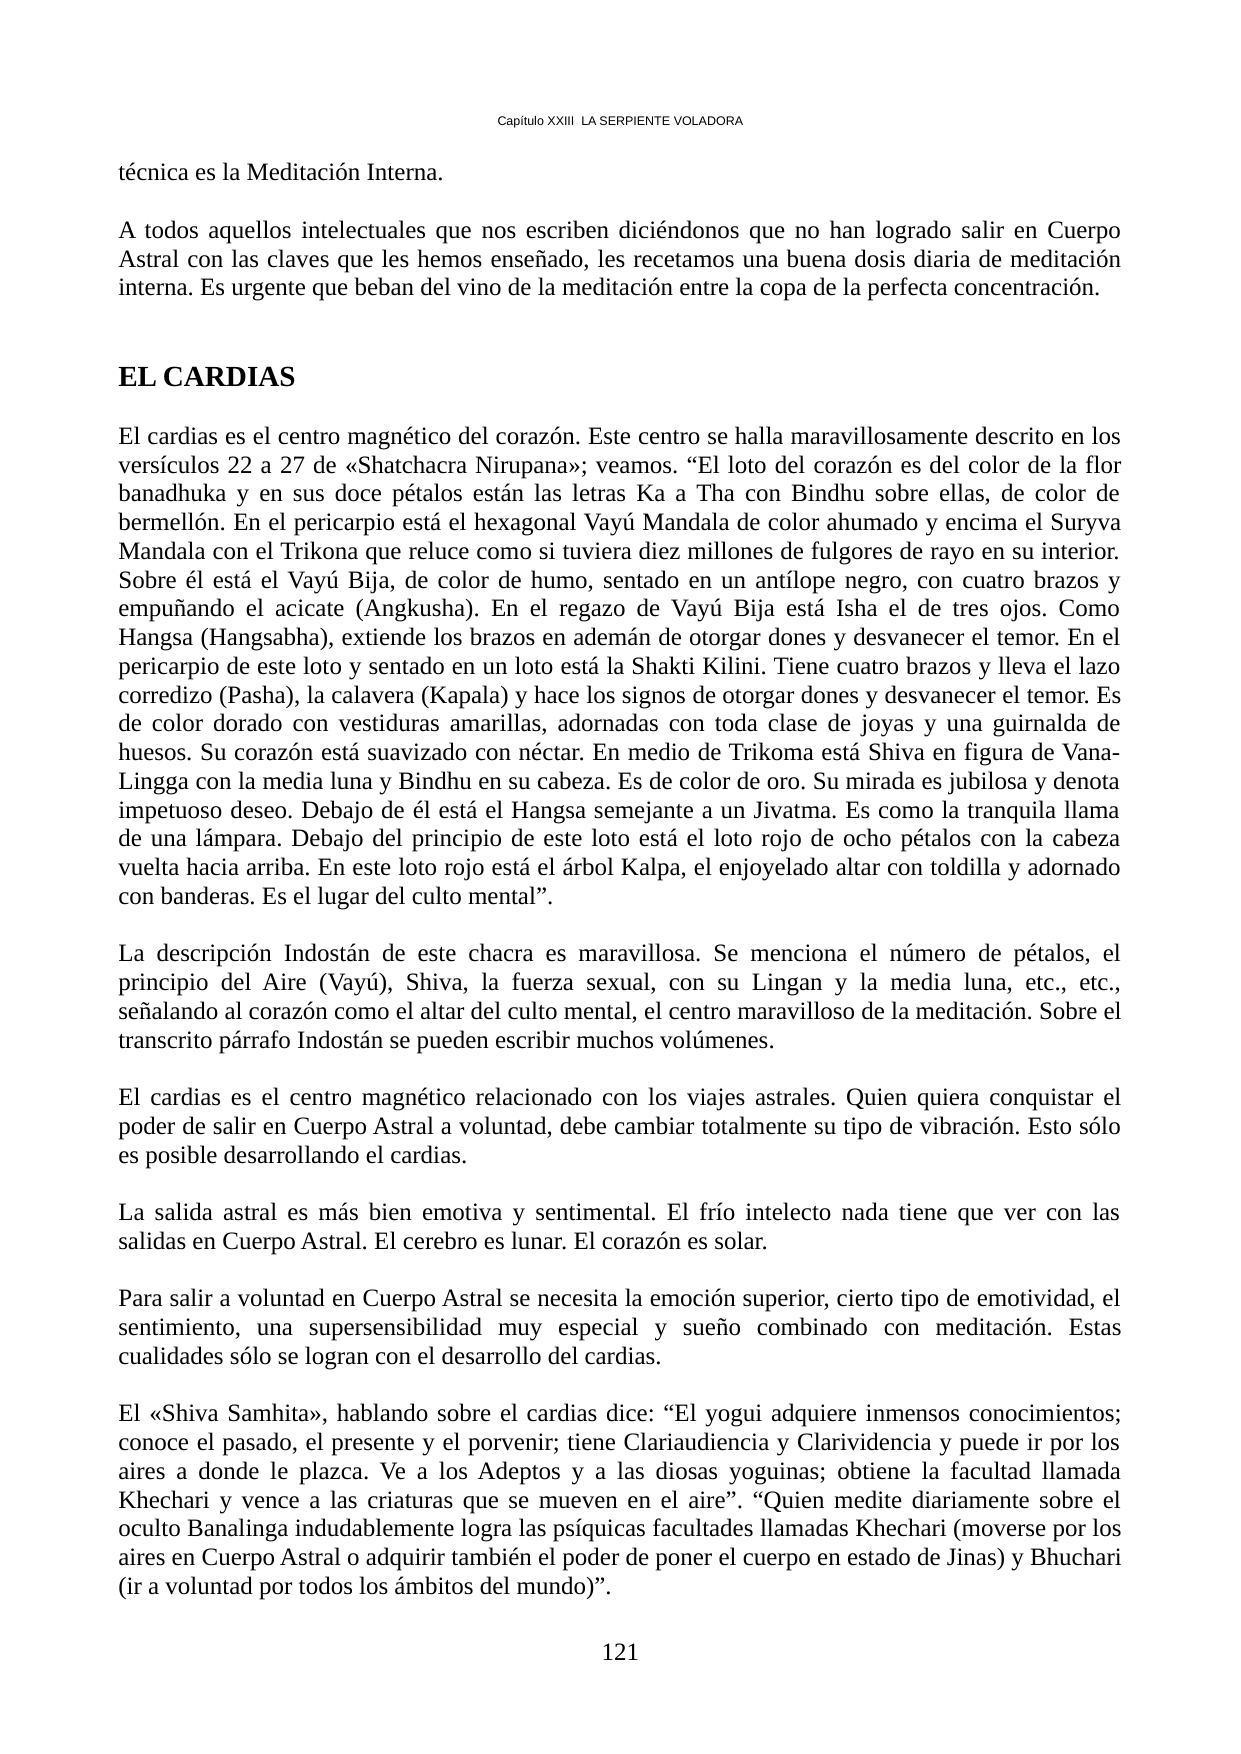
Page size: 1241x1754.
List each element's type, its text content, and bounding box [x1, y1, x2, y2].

text A todos aquellos intelectuales que nos escriben diciéndonos que no han logrado salir en Cuerpo Astral con las claves que les hemos enseñado, les recetamos una buena dosis diaria de meditación interna. Es urgente que beban del vino de la meditación entre la copa de la perfecta concentración. [118, 215, 1122, 301]
text El cardias es el centro magnético relacionado con los viajes astrales. Quien quiera conquistar el poder de salir en Cuerpo Astral a voluntad, debe cambiar totalmente su tipo de vibración. Esto sólo es posible desarrollando el cardias. [118, 1082, 1122, 1168]
subtitle EL CARDIAS [118, 359, 1122, 392]
text El «Shiva Samhita», hablando sobre el cardias dice: “El yogui adquiere inmensos conocimientos; conoce el pasado, el presente y el porvenir; tiene Clariaudiencia y Clarividencia y puede ir por los aires a donde le plazca. Ve a los Adeptos y a las diosas yoguinas; obtiene la facultad llamada Khechari y vence a las criaturas que se mueven en el aire”. “Quien medite diariamente sobre el oculto Banalinga indudablemente logra las psíquicas facultades llamadas Khechari (moverse por los aires en Cuerpo Astral o adquirir también el poder de poner el cuerpo en estado de Jinas) y Bhuchari (ir a voluntad por todos los ámbitos del mundo)”. [118, 1398, 1122, 1600]
text Para salir a voluntad en Cuerpo Astral se necesita la emoción superior, cierto tipo de emotividad, el sentimiento, una supersensibilidad muy especial y sueño combinado con meditación. Estas cualidades sólo se logran con el desarrollo del cardias. [118, 1283, 1122, 1370]
text técnica es la Meditación Interna. [118, 157, 1122, 186]
text La salida astral es más bien emotiva y sentimental. El frío intelecto nada tiene que ver con las salidas en Cuerpo Astral. El cerebro es lunar. El corazón es solar. [118, 1197, 1122, 1255]
text La descripción Indostán de este chacra es maravillosa. Se menciona el número de pétalos, el principio del Aire (Vayú), Shiva, la fuerza sexual, con su Lingan y la media luna, etc., etc., señalando al corazón como el altar del culto mental, el centro maravilloso de la meditación. Sobre el transcrito párrafo Indostán se pueden escribir muchos volúmenes. [118, 938, 1122, 1053]
text El cardias es el centro magnético del corazón. Este centro se halla maravillosamente descrito en los versículos 22 a 27 de «Shatchacra Nirupana»; veamos. “El loto del corazón es del color de la flor banadhuka y en sus doce pétalos están las letras Ka a Tha con Bindhu sobre ellas, de color de bermellón. En el pericarpio está el hexagonal Vayú Mandala de color ahumado y encima el Suryva Mandala con el Trikona que reluce como si tuviera diez millones de fulgores de rayo en su interior. Sobre él está el Vayú Bija, de color de humo, sentado en un antílope negro, con cuatro brazos y empuñando el acicate (Angkusha). En el regazo de Vayú Bija está Isha el de tres ojos. Como Hangsa (Hangsabha), extiende los brazos en ademán de otorgar dones y desvanecer el temor. En el pericarpio de este loto y sentado en un loto está la Shakti Kilini. Tiene cuatro brazos y lleva el lazo corredizo (Pasha), la calavera (Kapala) y hace los signos de otorgar dones y desvanecer el temor. Es de color dorado con vestiduras amarillas, adornadas con toda clase de joyas y una guirnalda de huesos. Su corazón está suavizado con néctar. En medio de Trikoma está Shiva en figura de Vana-Lingga con la media luna y Bindhu en su cabeza. Es de color de oro. Su mirada es jubilosa y denota impetuoso deseo. Debajo de él está el Hangsa semejante a un Jivatma. Es como la tranquila llama de una lámpara. Debajo del principio de este loto está el loto rojo de ocho pétalos con la cabeza vuelta hacia arriba. En este loto rojo está el árbol Kalpa, el enjoyelado altar con toldilla y adornado con banderas. Es el lugar del culto mental”. [118, 421, 1122, 910]
